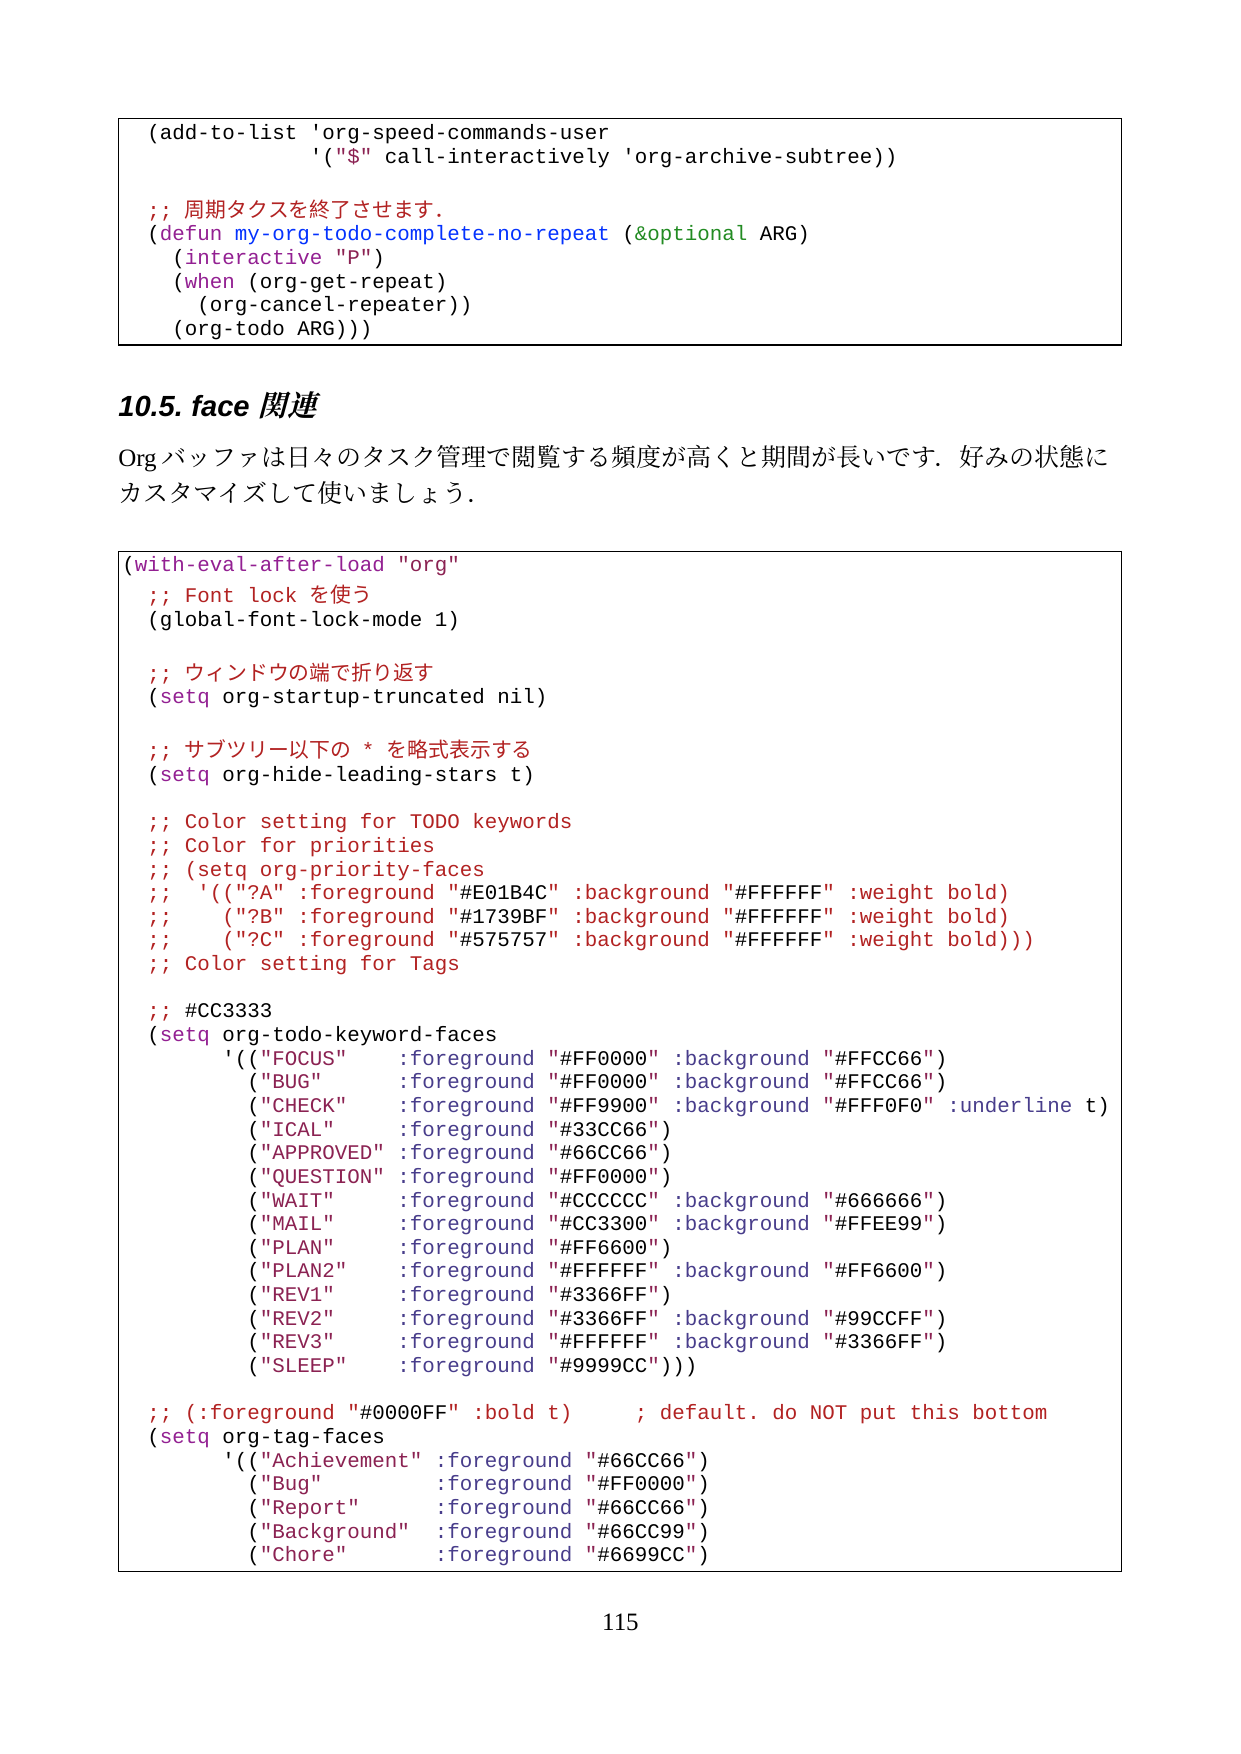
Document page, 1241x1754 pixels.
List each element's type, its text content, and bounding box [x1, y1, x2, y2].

text ("WAIT" :foreground "#CCCCCC" :background "#666666") [119, 1186, 1121, 1209]
subtitle face 関連 [118, 383, 1122, 425]
text ("REV3" :foreground "#FFFFFF" :background "#3366FF") [119, 1327, 1121, 1351]
text ("PLAN2" :foreground "#FFFFFF" :background "#FF6600") [119, 1257, 1121, 1280]
text (org-todo ARG))) [119, 314, 1121, 344]
text ("Chore" :foreground "#6699CC") [119, 1540, 1121, 1571]
text ;; (:foreground "#0000FF" :bold t) ; default. do NOT put this bottom [119, 1398, 1121, 1422]
text ("BUG" :foreground "#FF0000" :background "#FFCC66") [119, 1067, 1121, 1091]
text ("APPROVED" :foreground "#66CC66") [119, 1138, 1121, 1162]
text ("SLEEP" :foreground "#9999CC"))) [119, 1351, 1121, 1375]
text ("CHECK" :foreground "#FF9900" :background "#FFF0F0" :underline t) [119, 1091, 1121, 1115]
text (setq org-startup-truncated nil) [119, 682, 1121, 706]
text (with-eval-after-load "org" [119, 552, 1121, 574]
text ("Report" :foreground "#66CC66") [119, 1493, 1121, 1517]
text ;; '(("?A" :foreground "#E01B4C" :background "#FFFFFF" :weight bold) [119, 878, 1121, 902]
text ;; 周期タクスを終了させます． [119, 189, 1121, 219]
text (setq org-hide-leading-stars t) [119, 760, 1121, 784]
text (setq org-tag-faces [119, 1422, 1121, 1446]
text '(("Achievement" :foreground "#66CC66") [119, 1446, 1121, 1469]
text ;; ウィンドウの端で折り返す [119, 652, 1121, 682]
text ;; Color setting for TODO keywords [119, 807, 1121, 831]
text ("MAIL" :foreground "#CC3300" :background "#FFEE99") [119, 1209, 1121, 1233]
text '(("FOCUS" :foreground "#FF0000" :background "#FFCC66") [119, 1044, 1121, 1067]
text ;; Color setting for Tags [119, 949, 1121, 973]
text Orgバッファは日々のタスク管理で閲覧する頻度が高くと期間が長いです．好みの状態にカスタマイズして使いましょう． [118, 437, 1122, 538]
text ("REV1" :foreground "#3366FF") [119, 1280, 1121, 1304]
text '("$" call-interactively 'org-archive-subtree)) [119, 142, 1121, 165]
text (defun my-org-todo-complete-no-repeat (&optional ARG) [119, 219, 1121, 243]
text (interactive "P") [119, 243, 1121, 267]
text (setq org-todo-keyword-faces [119, 1020, 1121, 1044]
text ("PLAN" :foreground "#FF6600") [119, 1233, 1121, 1257]
text ("REV2" :foreground "#3366FF" :background "#99CCFF") [119, 1304, 1121, 1327]
text ("Background" :foreground "#66CC99") [119, 1517, 1121, 1540]
text ;; ("?B" :foreground "#1739BF" :background "#FFFFFF" :weight bold) [119, 902, 1121, 926]
text ;; ("?C" :foreground "#575757" :background "#FFFFFF" :weight bold))) [119, 926, 1121, 949]
text (when (org-get-repeat) [119, 267, 1121, 290]
text ("Bug" :foreground "#FF0000") [119, 1469, 1121, 1493]
text ("ICAL" :foreground "#33CC66") [119, 1115, 1121, 1138]
text ;; #CC3333 [119, 996, 1121, 1020]
text ;; サブツリー以下の * を略式表示する [119, 729, 1121, 760]
text ;; (setq org-priority-faces [119, 854, 1121, 878]
text ;; Color for priorities [119, 831, 1121, 854]
text ("QUESTION" :foreground "#FF0000") [119, 1162, 1121, 1186]
text (add-to-list 'org-speed-commands-user [119, 119, 1121, 142]
text (org-cancel-repeater)) [119, 290, 1121, 314]
text (global-font-lock-mode 1) [119, 604, 1121, 628]
text ;; Font lock を使う [119, 574, 1121, 604]
